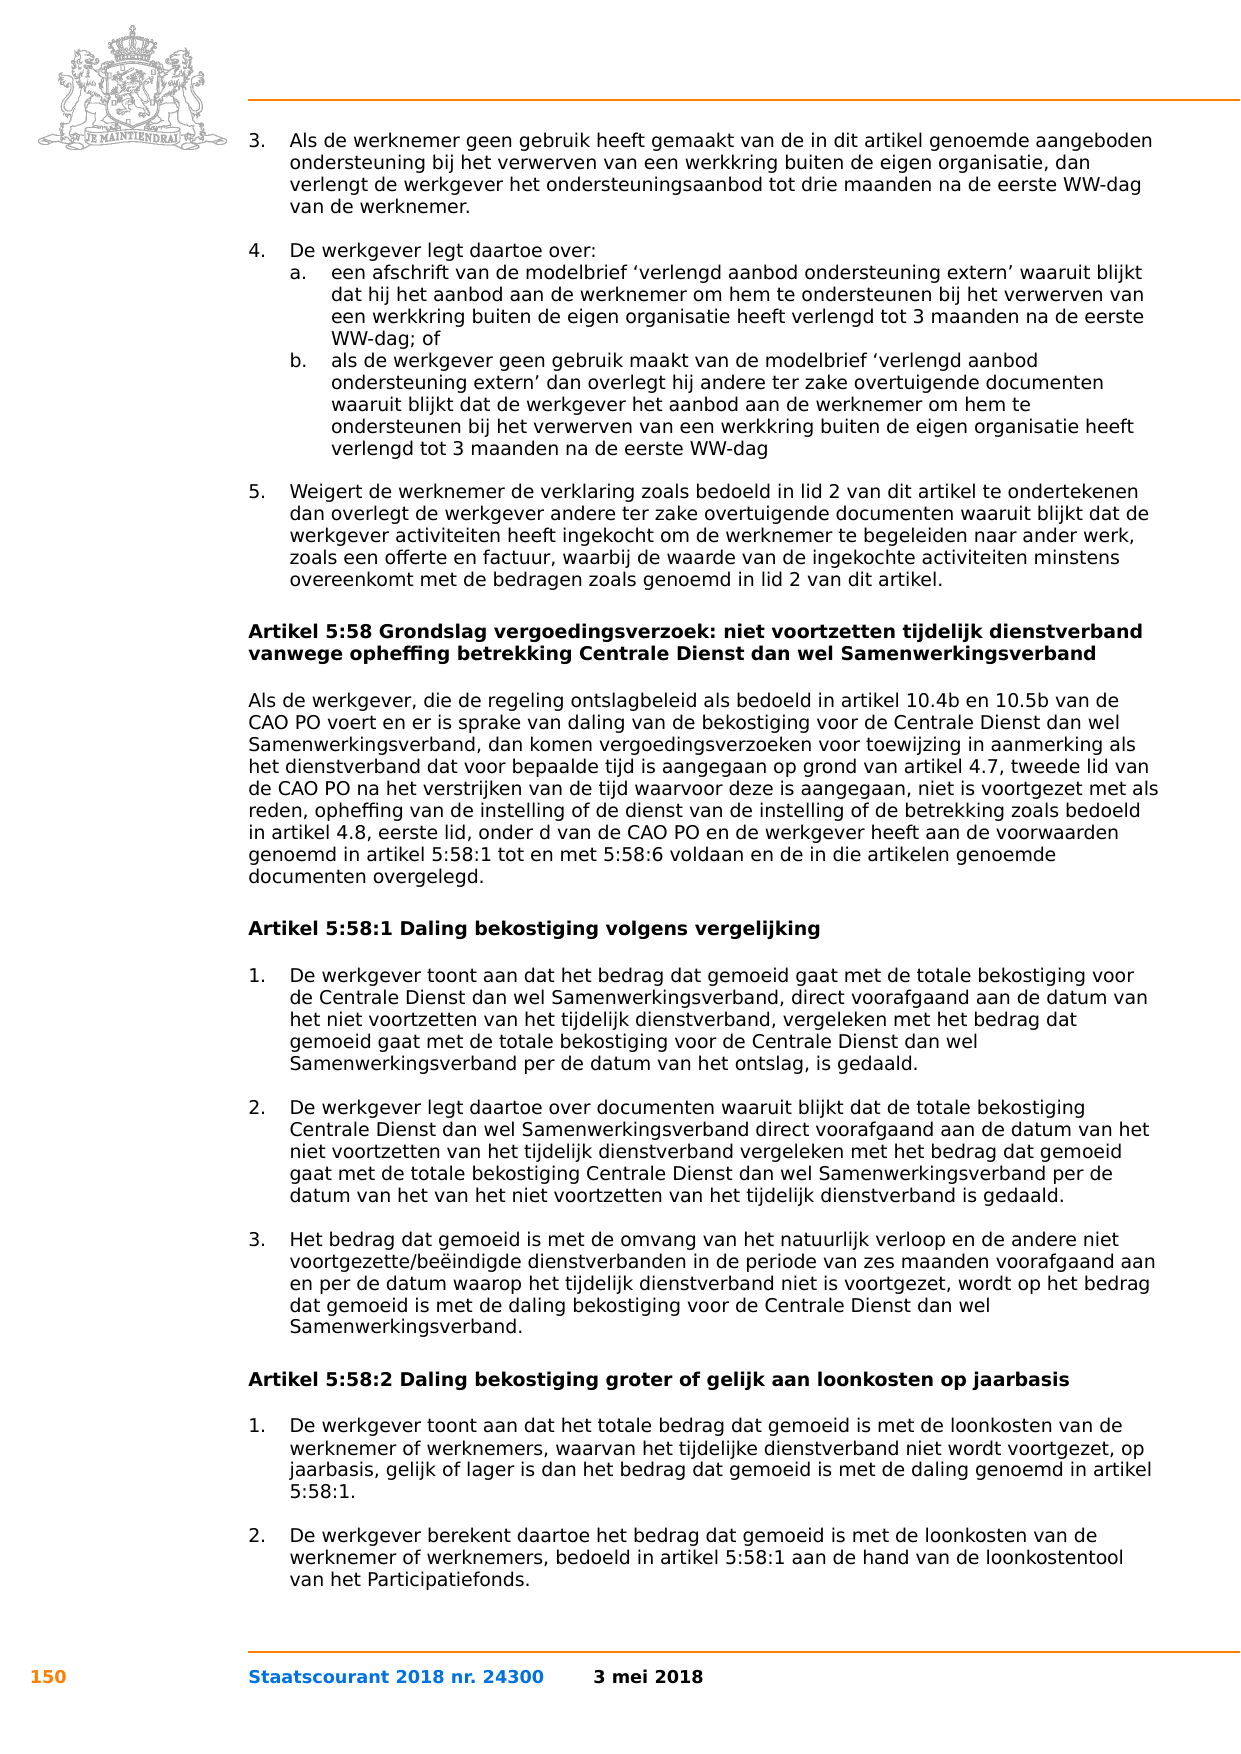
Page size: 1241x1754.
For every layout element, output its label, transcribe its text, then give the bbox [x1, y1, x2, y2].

text 1. De werkgever toont aan dat het bedrag dat gemoeid gaat met de totale bekostiging voor de Centrale Dienst dan wel Samenwerkingsverband, direct voorafgaand aan de datum van het niet voortzetten van het tijdelijk dienstverband, vergeleken met het bedrag dat gemoeid gaat met de totale bekostiging voor de Centrale Dienst dan wel Samenwerkingsverband per de datum van het ontslag, is gedaald. [248, 965, 1163, 1075]
picture [38, 25, 227, 150]
text a. een afschrift van de modelbrief ‘verlengd aanbod ondersteuning extern’ waaruit blijkt dat hij het aanbod aan de werknemer om hem te ondersteunen bij het verwerven van een werkkring buiten de eigen organisatie heeft verlengd tot 3 maanden na de eerste WW-dag; of [289, 262, 1163, 349]
text Als de werkgever, die de regeling ontslagbeleid als bedoeld in artikel 10.4b en 10.5b van de CAO PO voert en er is sprake van daling van de bekostiging voor de Centrale Dienst dan wel Samenwerkingsverband, dan komen vergoedingsverzoeken voor toewijzing in aanmerking als het dienstverband dat voor bepaalde tijd is aangegaan op grond van artikel 4.7, tweede lid van de CAO PO na het verstrijken van de tijd waarvoor deze is aangegaan, niet is voortgezet met als reden, opheffing van de instelling of de dienst van de instelling of de betrekking zoals bedoeld in artikel 4.8, eerste lid, onder d van de CAO PO en de werkgever heeft aan de voorwaarden genoemd in artikel 5:58:1 tot en met 5:58:6 voldaan en de in die artikelen genoemde documenten overgelegd. [248, 690, 1163, 888]
text 3. Als de werknemer geen gebruik heeft gemaakt van de in dit artikel genoemde aangeboden ondersteuning bij het verwerven van een werkkring buiten de eigen organisatie, dan verlengt de werkgever het ondersteuningsaanbod tot drie maanden na de eerste WW-dag van de werknemer. [248, 130, 1163, 218]
text b. als de werkgever geen gebruik maakt van de modelbrief ‘verlengd aanbod ondersteuning extern’ dan overlegt hij andere ter zake overtuigende documenten waaruit blijkt dat de werkgever het aanbod aan de werknemer om hem te ondersteunen bij het verwerven van een werkkring buiten de eigen organisatie heeft verlengd tot 3 maanden na de eerste WW-dag [289, 349, 1163, 459]
text 4. De werkgever legt daartoe over: [248, 240, 1163, 262]
subtitle Artikel 5:58 Grondslag vergoedingsverzoek: niet voortzetten tijdelijk dienstverband vanwege opheffing betrekking Centrale Dienst dan wel Samenwerkingsverband [248, 621, 1163, 665]
text 5. Weigert de werknemer de verklaring zoals bedoeld in lid 2 van dit artikel te ondertekenen dan overlegt de werkgever andere ter zake overtuigende documenten waaruit blijkt dat de werkgever activiteiten heeft ingekocht om de werknemer te begeleiden naar ander werk, zoals een offerte en factuur, waarbij de waarde van de ingekochte activiteiten minstens overeenkomt met de bedragen zoals genoemd in lid 2 van dit artikel. [248, 481, 1163, 591]
text 2. De werkgever legt daartoe over documenten waaruit blijkt dat de totale bekostiging Centrale Dienst dan wel Samenwerkingsverband direct voorafgaand aan de datum van het niet voortzetten van het tijdelijk dienstverband vergeleken met het bedrag dat gemoeid gaat met de totale bekostiging Centrale Dienst dan wel Samenwerkingsverband per de datum van het van het niet voortzetten van het tijdelijk dienstverband is gedaald. [248, 1097, 1163, 1207]
text 1. De werkgever toont aan dat het totale bedrag dat gemoeid is met de loonkosten van de werknemer of werknemers, waarvan het tijdelijke dienstverband niet wordt voortgezet, op jaarbasis, gelijk of lager is dan het bedrag dat gemoeid is met de daling genoemd in artikel 5:58:1. [248, 1415, 1163, 1503]
subtitle Artikel 5:58:2 Daling bekostiging groter of gelijk aan loonkosten op jaarbasis [248, 1368, 1163, 1390]
text 3. Het bedrag dat gemoeid is met de omvang van het natuurlijk verloop en de andere niet voortgezette/beëindigde dienstverbanden in de periode van zes maanden voorafgaand aan en per de datum waarop het tijdelijk dienstverband niet is voortgezet, wordt op het bedrag dat gemoeid is met de daling bekostiging voor de Centrale Dienst dan wel Samenwerkingsverband. [248, 1228, 1163, 1338]
subtitle Artikel 5:58:1 Daling bekostiging volgens vergelijking [248, 918, 1163, 940]
text 2. De werkgever berekent daartoe het bedrag dat gemoeid is met de loonkosten van de werknemer of werknemers, bedoeld in artikel 5:58:1 aan de hand van de loonkostentool van het Participatiefonds. [248, 1525, 1163, 1591]
